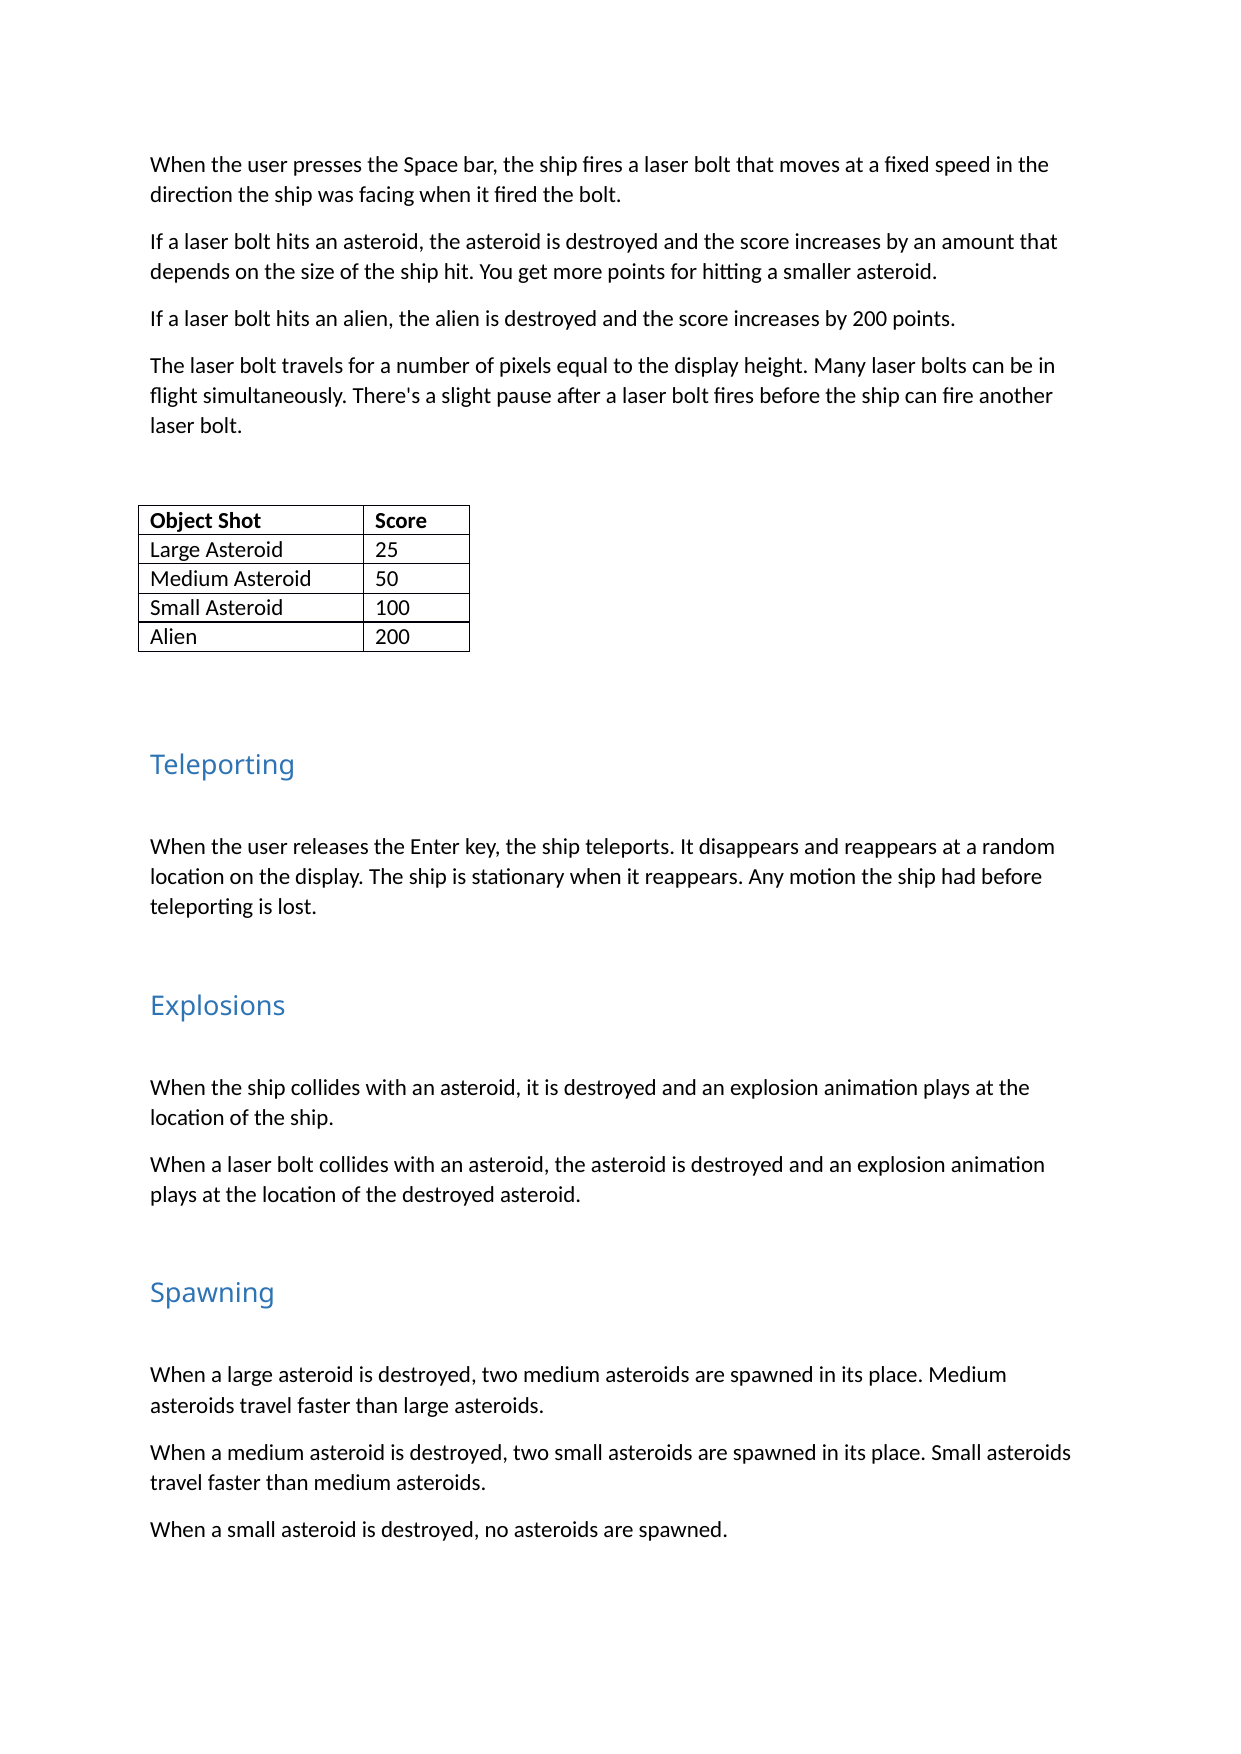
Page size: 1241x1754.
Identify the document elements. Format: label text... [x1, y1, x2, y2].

text When a laser bolt collides with an asteroid, the asteroid is destroyed and an explosion animation plays at the location of the destroyed asteroid. [150, 1150, 1090, 1208]
text When a small asteroid is destroyed, no asteroids are spawned. [150, 1515, 1090, 1543]
text If a laser bolt hits an asteroid, the asteroid is destroyed and the score increases by an amount that depends on the size of the ship hit. You get more points for hitting a smaller asteroid. [150, 227, 1090, 285]
subtitle Spawning [150, 1274, 1090, 1311]
text When the ship collides with an asteroid, it is destroyed and an explosion animation plays at the location of the ship. [150, 1073, 1090, 1131]
table_header Object Shot [139, 506, 363, 534]
subtitle Teleporting [150, 745, 1090, 782]
table_cell Small Asteroid [139, 594, 363, 621]
table_cell Large Asteroid [139, 535, 363, 563]
text When the user releases the Enter key, the ship teleports. It disappears and reappears at a random location on the display. The ship is stationary when it reappears. Any motion the ship had before teleporting is lost. [150, 832, 1090, 920]
text If a laser bolt hits an alien, the alien is destroyed and the score increases by 200 points. [150, 304, 1090, 332]
table_cell 50 [364, 564, 469, 592]
text When a medium asteroid is destroyed, two small asteroids are spawned in its place. Small asteroids travel faster than medium asteroids. [150, 1438, 1090, 1496]
table_header Score [364, 506, 469, 534]
subtitle Explosions [150, 986, 1090, 1023]
table_cell Alien [139, 623, 363, 651]
text When the user presses the Space bar, the ship fires a laser bolt that moves at a fixed speed in the direction the ship was facing when it fired the bolt. [150, 150, 1090, 208]
table_cell 200 [364, 623, 469, 651]
text When a large asteroid is destroyed, two medium asteroids are spawned in its place. Medium asteroids travel faster than large asteroids. [150, 1361, 1090, 1419]
table_cell 100 [364, 594, 469, 621]
table_cell 25 [364, 535, 469, 563]
table_cell Medium Asteroid [139, 564, 363, 592]
text The laser bolt travels for a number of pixels equal to the display height. Many laser bolts can be in flight simultaneously. There's a slight pause after a laser bolt fires before the ship can fire another laser bolt. [150, 351, 1090, 439]
